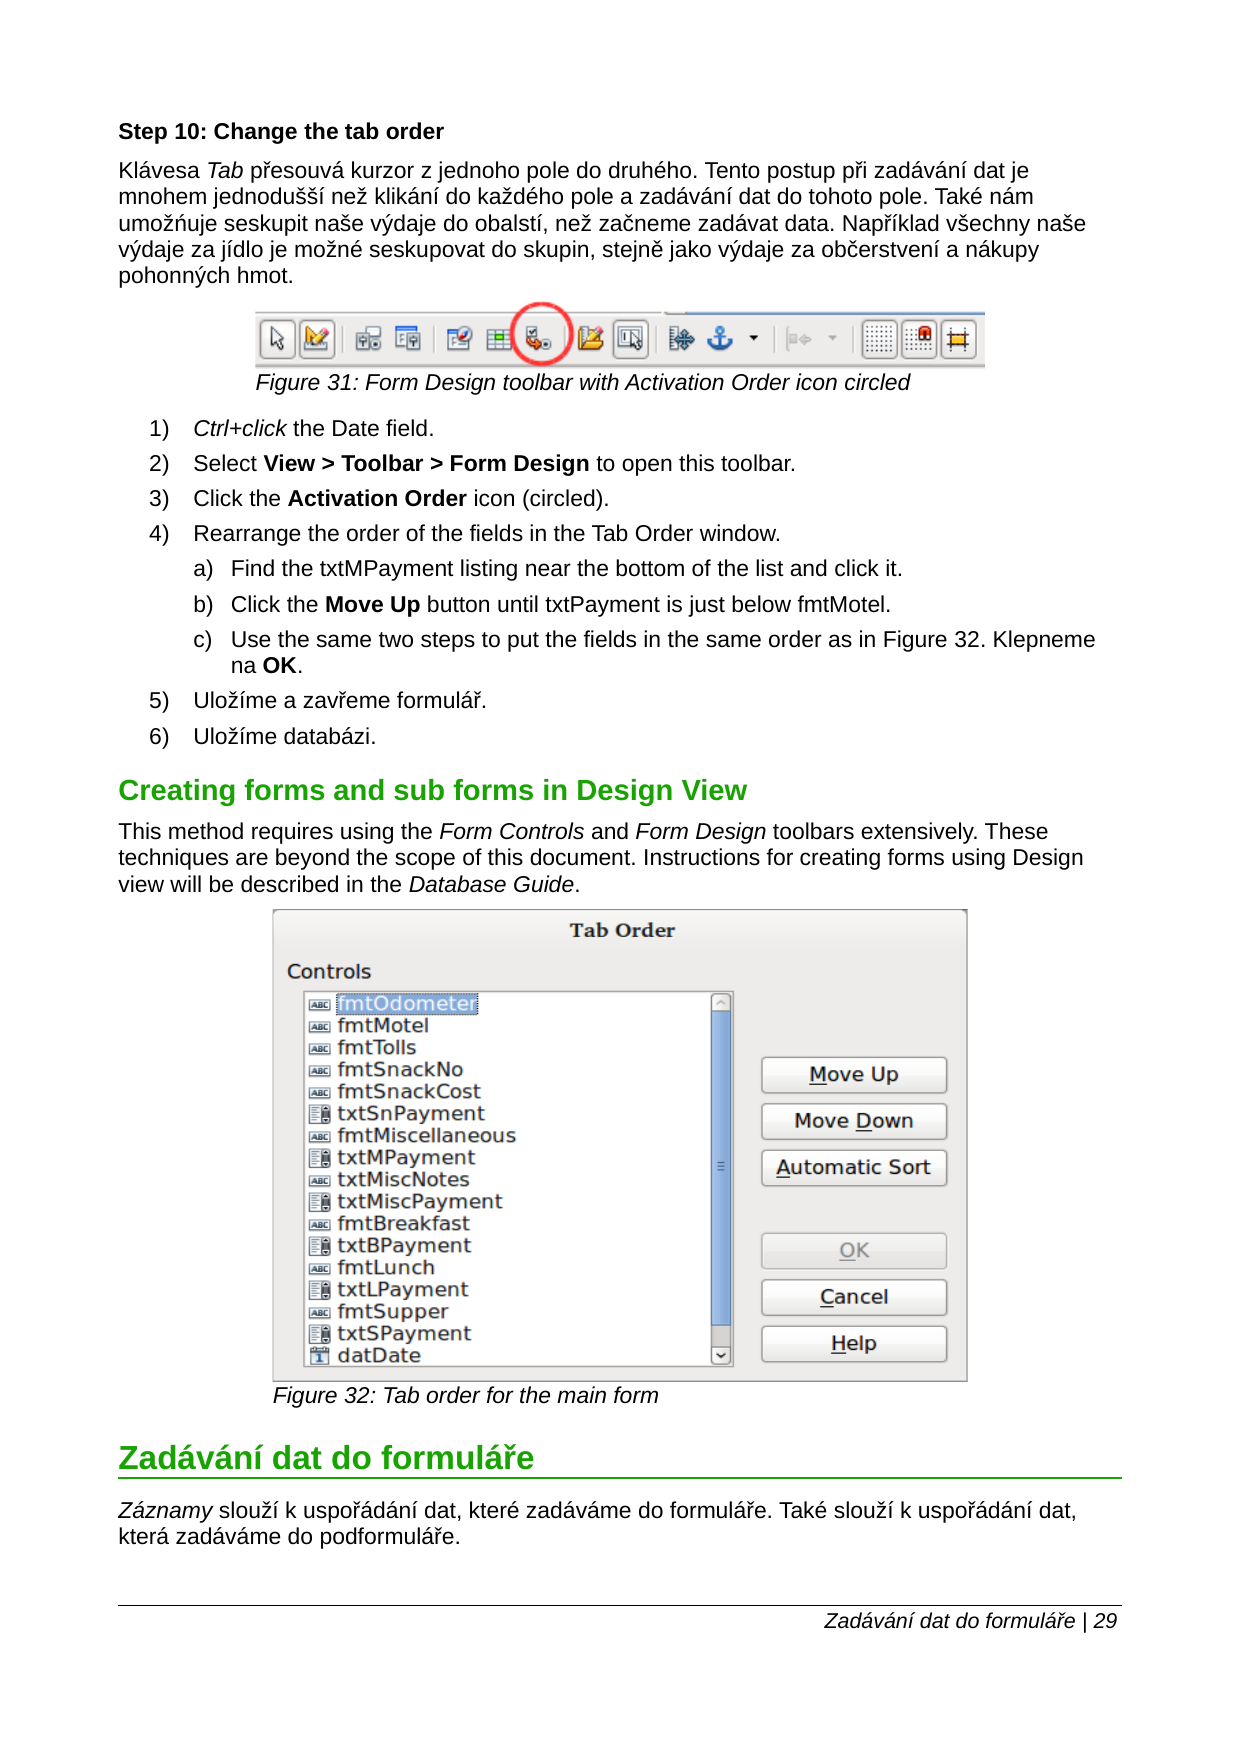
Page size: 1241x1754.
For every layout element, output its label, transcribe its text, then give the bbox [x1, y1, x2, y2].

text Figure 31: Form Design toolbar with Activation Order icon circled [255, 369, 985, 395]
subtitle Zadávání dat do formuláře [118, 1438, 1122, 1477]
text Záznamy slouží k uspořádání dat, které zadáváme do formuláře. Také slouží k uspořádání dat, která zadáváme do podformuláře. [118, 1497, 1122, 1549]
list Uložíme a zavřeme formulář. [169, 687, 1122, 714]
picture [272, 909, 968, 1382]
list Select View > Toolbar > Form Design to open this toolbar. [169, 450, 1122, 476]
list Uložíme databázi. [169, 723, 1122, 749]
list Click the Activation Order icon (circled). [169, 485, 1122, 511]
text Step 10: Change the tab order [118, 118, 1122, 144]
list Click the Move Up button until txtPayment is just below fmtMotel. [193, 591, 1122, 617]
text Figure 32: Tab order for the main form [273, 1382, 968, 1408]
list Ctrl+click the Date field. [169, 414, 1122, 441]
picture [255, 301, 985, 369]
list Use the same two steps to put the fields in the same order as in Figure 32. Klepneme na OK. [193, 626, 1122, 678]
subtitle Creating forms and sub forms in Design View [118, 773, 1122, 806]
text Klávesa Tab přesouvá kurzor z jednoho pole do druhého. Tento postup při zadávání dat je mnohem jednodušší než klikání do každého pole a zadávání dat do tohoto pole. Také nám umožńuje seskupit naše výdaje do obalstí, než začneme zadávat data. Například všechny naše výdaje za jídlo je možné seskupovat do skupin, stejně jako výdaje za občerstvení a nákupy pohonných hmot. [118, 157, 1122, 289]
list Find the txtMPayment listing near the bottom of the list and click it. [193, 555, 1122, 582]
list Rearrange the order of the fields in the Tab Order window. [169, 520, 1122, 547]
text This method requires using the Form Controls and Form Design toolbars extensively. These techniques are beyond the scope of this document. Instructions for creating forms using Design view will be described in the Database Guide. [118, 818, 1122, 897]
